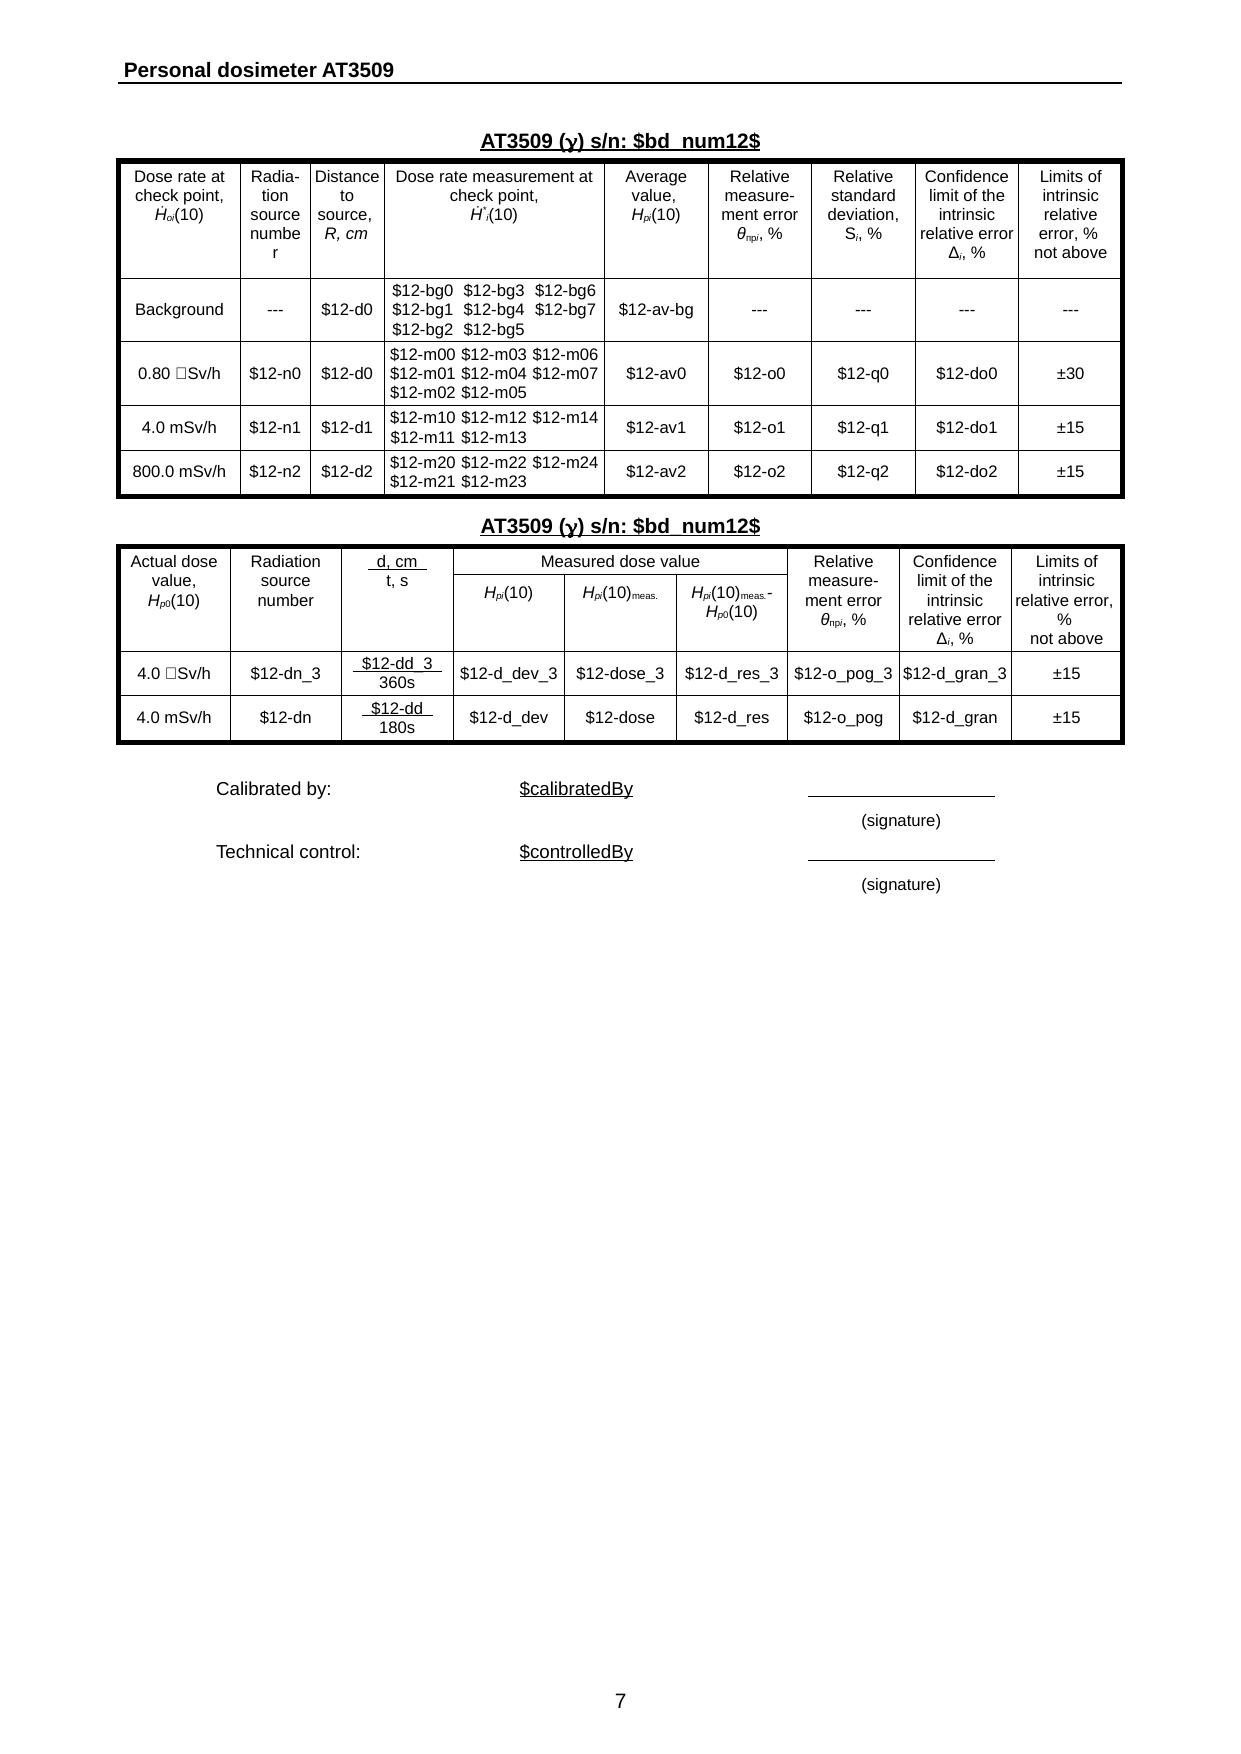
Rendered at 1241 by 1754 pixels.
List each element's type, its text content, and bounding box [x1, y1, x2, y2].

table_cell $12-o0 [709, 342, 811, 405]
table_cell $12-d0 [311, 279, 384, 341]
table_cell Relative measure-ment error θпрi, % [709, 164, 811, 278]
table_cell 800.0 mSv/h [121, 451, 240, 494]
table_cell $12-dose [565, 696, 676, 740]
table_cell --- [241, 279, 310, 341]
table_cell ±15 [1019, 451, 1120, 494]
table_cell $12-d_gran [900, 696, 1011, 740]
table_cell 0.80 Sv/h [121, 342, 240, 405]
table_cell $12-o_pog [788, 696, 899, 740]
table_header Calibrated by: [210, 772, 514, 805]
table_cell $12-av0 [605, 342, 708, 405]
table_cell $12-d_dev [454, 696, 564, 740]
table_cell $12-m20 $12-m21 $12-m22 $12-m23 $12-m24 [385, 451, 604, 494]
table_cell 4.0 Sv/h [121, 652, 230, 695]
table_cell $12-n0 [241, 342, 310, 405]
table_cell $12-do2 [916, 451, 1018, 494]
table_cell $12-q1 [812, 406, 915, 449]
table_cell $12-dn_3 [231, 652, 341, 695]
table_cell $12-o1 [709, 406, 811, 449]
table_cell Relative standard deviation, Si, % [812, 164, 915, 278]
table_cell ±15 [1012, 652, 1120, 695]
table_cell $12-av2 [605, 451, 708, 494]
table_cell Radia-tion source number [241, 164, 310, 278]
table_cell ±15 [1019, 406, 1120, 449]
table_cell $12-av1 [605, 406, 708, 449]
table_cell --- [916, 279, 1018, 341]
table_cell d, cm t, s [342, 549, 453, 651]
table_cell $12-d2 [311, 451, 384, 494]
table_cell $12-q2 [812, 451, 915, 494]
table_header AT3509 () s/n: $bd_num12$ [118, 114, 1122, 158]
table_cell ±15 [1012, 696, 1120, 740]
table_cell $12-d_res_3 [677, 652, 787, 695]
table_cell Measured dose value [454, 549, 787, 574]
table_cell ±30 [1019, 342, 1120, 405]
table_cell $12-m10 $12-m11 $12-m12 $12-m13 $12-m14 [385, 406, 604, 449]
table_cell $12-do0 [916, 342, 1018, 405]
table_cell $12-m00 $12-m01 $12-m02 $12-m03 $12-m04 $12-m05 $12-m06 $12-m07 [385, 342, 604, 405]
table_cell Actual dose value, Hp0(10) [121, 549, 230, 651]
table_header $calibratedBy [514, 772, 771, 805]
table_cell $12-dd 180s [342, 696, 453, 740]
table_cell Background [121, 279, 240, 341]
table_cell $12-d_gran_3 [900, 652, 1011, 695]
table_cell $12-bg0 $12-bg1 $12-bg2 $12-bg3 $12-bg4 $12-bg5 $12-bg6 $12-bg7 [385, 279, 604, 341]
table_cell Limits of intrinsic relative error, % not above [1019, 164, 1120, 278]
table_cell [210, 805, 514, 836]
table_cell $12-d0 [311, 342, 384, 405]
table_cell (signature) [771, 869, 1031, 899]
table_cell [210, 869, 514, 899]
table_cell --- [1019, 279, 1120, 341]
table_cell Hpi(10) [454, 575, 564, 651]
table_cell $controlledBy [514, 836, 771, 868]
table_cell (signature) [771, 805, 1031, 836]
table_cell Hpi(10)meas.-Hp0(10) [677, 575, 787, 651]
table_header AT3509 () s/n: $bd_num12$ [118, 499, 1122, 544]
table_cell $12-av-bg [605, 279, 708, 341]
table_cell Relative measure-ment error θпрi, % [788, 549, 899, 651]
table_header [771, 772, 1031, 805]
table_cell $12-n1 [241, 406, 310, 449]
table_cell Average value, Hpi(10) [605, 164, 708, 278]
table_cell Dose rate at check point, Ḣoi(10) [121, 164, 240, 278]
table_cell $12-o_pog_3 [788, 652, 899, 695]
table_cell Confidence limit of the intrinsic relative error Δi, % [916, 164, 1018, 278]
table_cell $12-dn [231, 696, 341, 740]
table_cell Distance to source, R, сm [311, 164, 384, 278]
table_cell [514, 805, 771, 836]
table_cell Hpi(10)meas. [565, 575, 676, 651]
table_cell $12-n2 [241, 451, 310, 494]
table_cell Radiation source number [231, 549, 341, 651]
table_cell $12-do1 [916, 406, 1018, 449]
table_cell 4.0 mSv/h [121, 406, 240, 449]
table_cell [771, 836, 1031, 868]
table_cell Limits of intrinsic relative error, % not above [1012, 549, 1120, 651]
table_cell $12-dd_3 360s [342, 652, 453, 695]
table_cell [514, 869, 771, 899]
table_cell $12-q0 [812, 342, 915, 405]
table_cell $12-d_dev_3 [454, 652, 564, 695]
table_cell --- [812, 279, 915, 341]
table_cell $12-d1 [311, 406, 384, 449]
table_cell Confidence limit of the intrinsic relative error Δi, % [900, 549, 1011, 651]
table_cell --- [709, 279, 811, 341]
table_cell $12-dose_3 [565, 652, 676, 695]
table_cell $12-d_res [677, 696, 787, 740]
table_cell 4.0 mSv/h [121, 696, 230, 740]
table_cell $12-o2 [709, 451, 811, 494]
table_cell Technical control: [210, 836, 514, 868]
table_cell Dose rate measurement at check point, Ḣ*i(10) [385, 164, 604, 278]
